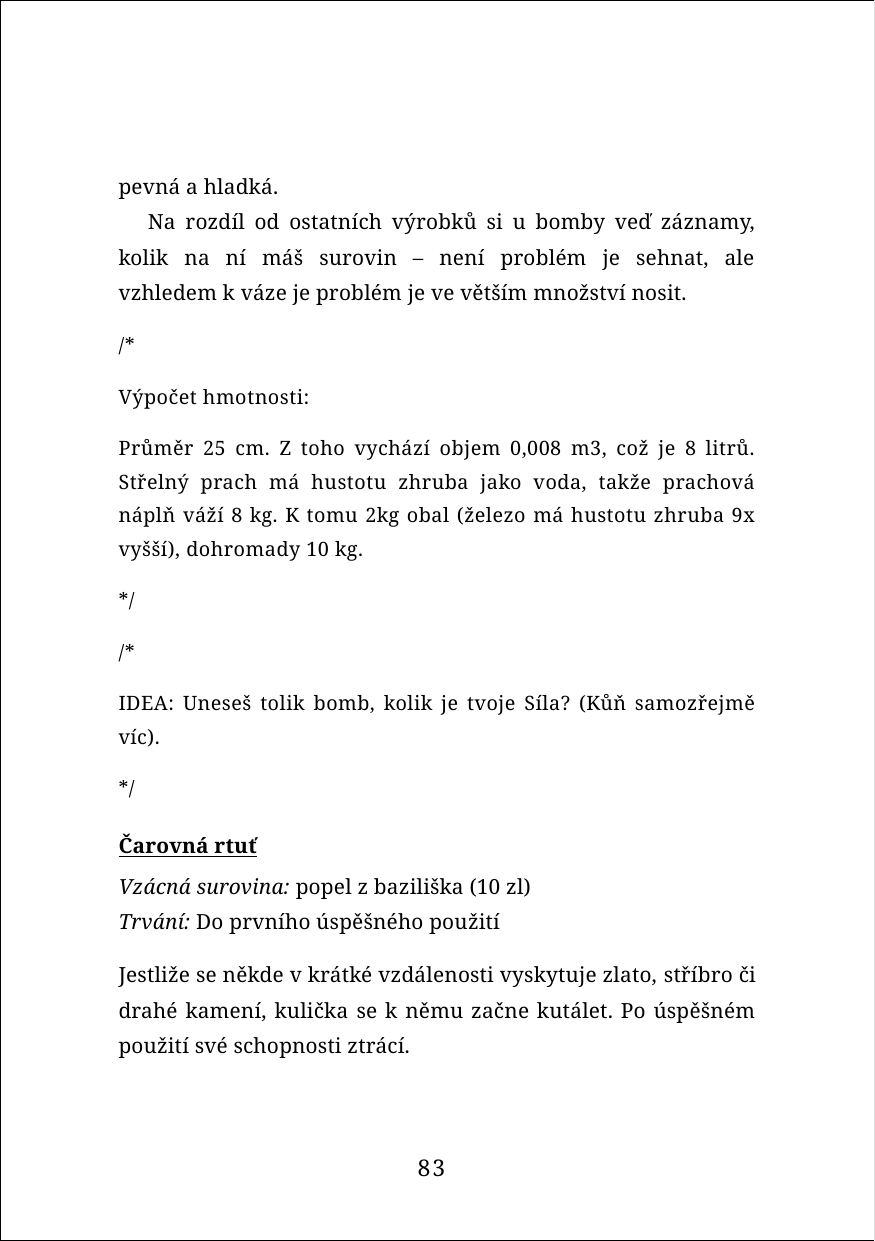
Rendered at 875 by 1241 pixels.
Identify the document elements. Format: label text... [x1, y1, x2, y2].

text Průměr 25 cm. Z toho vychází objem 0,008 m3, což je 8 litrů. Střelný prach má hustotu zhruba jako voda, takže prachová náplň váží 8 kg. K tomu 2kg obal (železo má hustotu zhruba 9x vyšší), dohromady 10 kg. [118, 434, 756, 562]
text /* [118, 638, 756, 665]
text /* [118, 332, 756, 358]
text Vzácná surovina: popel z baziliška (10 zl) Trvání: Do prvního úspěšného použití [118, 872, 756, 936]
text Jestliže se někde v krátké vzdálenosti vyskytuje zlato, stříbro či drahé kamení, kulička se k němu začne kutálet. Po úspěšném použití své schopnosti ztrácí. [118, 961, 756, 1060]
text */ [118, 774, 756, 801]
text Výpočet hmotnosti: [118, 383, 756, 410]
text IDEA: Uneseš tolik bomb, kolik je tvoje Síla? (Kůň samozřejmě víc). [118, 689, 756, 750]
text */ [118, 587, 756, 613]
text pevná a hladká. Na rozdíl od ostatních výrobků si u bomby veď záznamy, kolik na ní máš surovin – není problém je sehnat, ale vzhledem k váze je problém je ve větším množství nosit. [118, 172, 756, 307]
subtitle Čarovná rtuť [118, 832, 756, 860]
